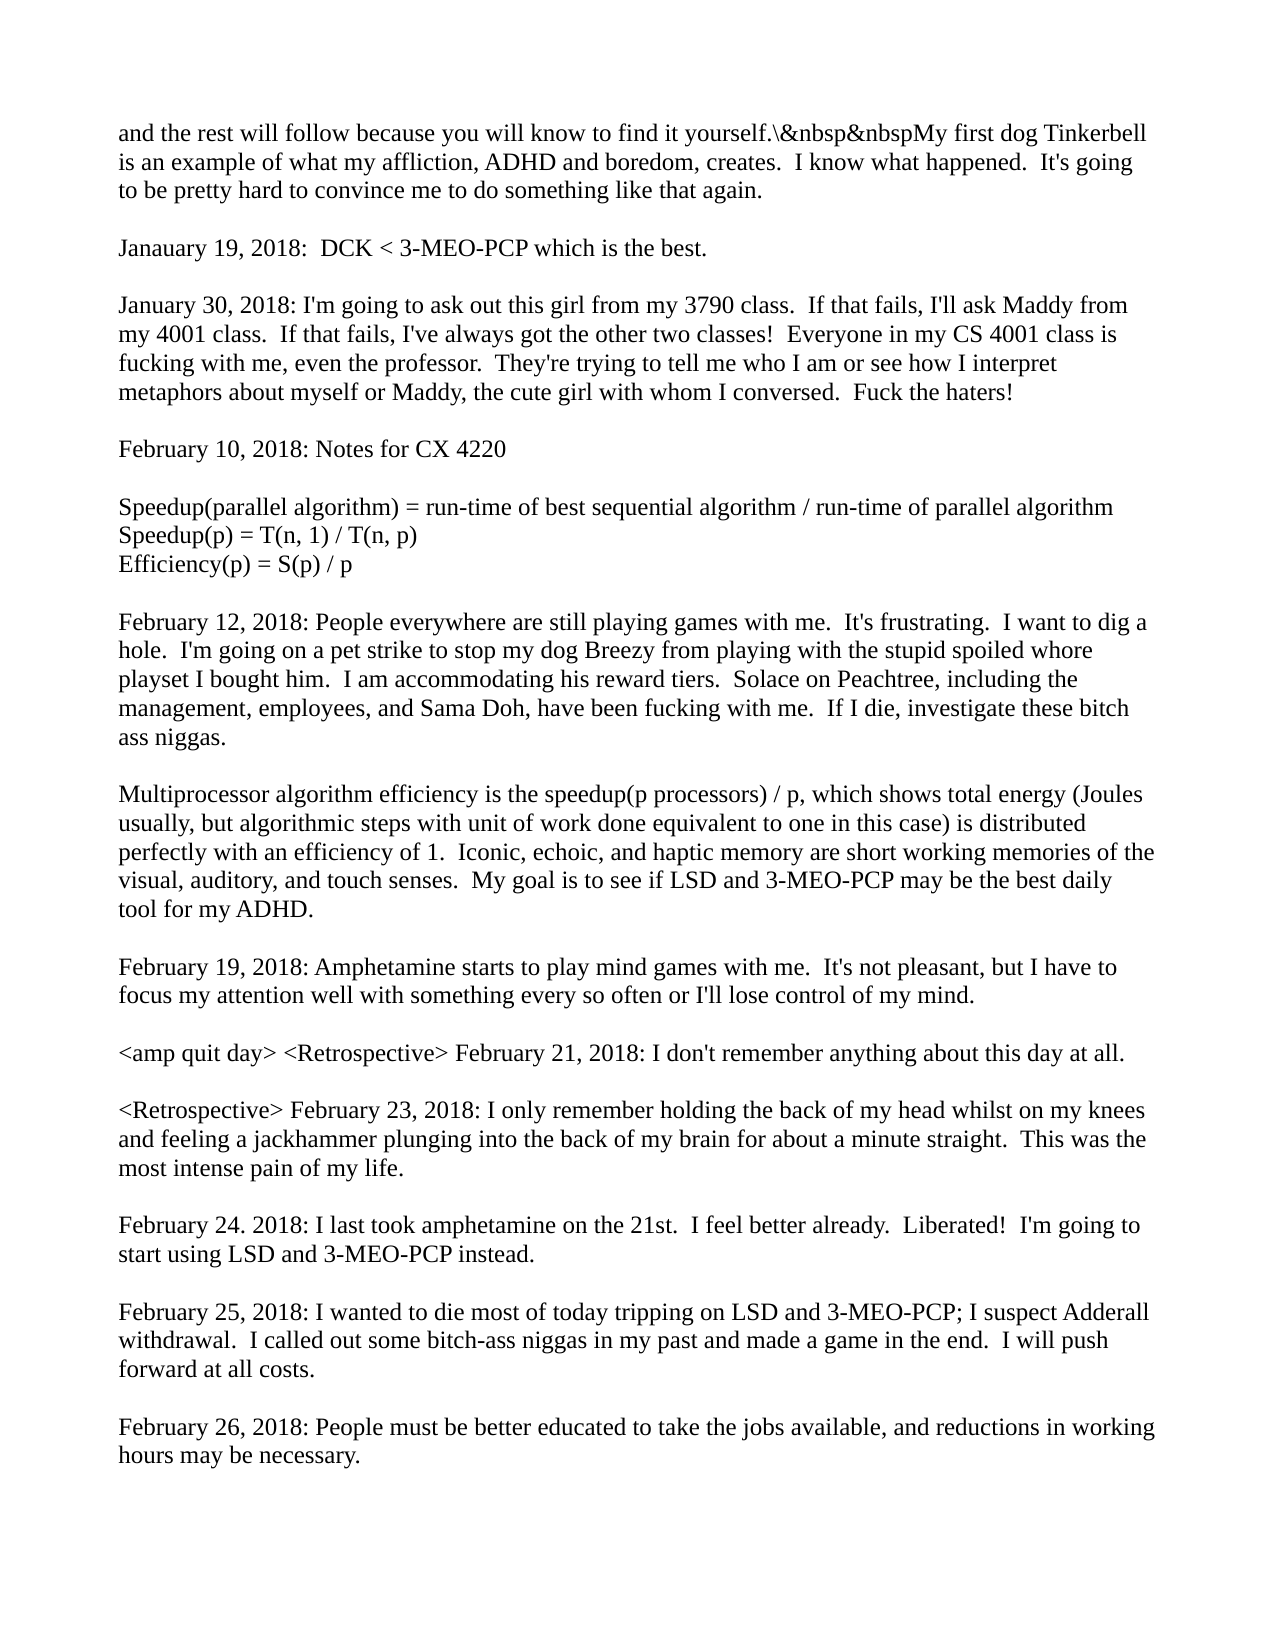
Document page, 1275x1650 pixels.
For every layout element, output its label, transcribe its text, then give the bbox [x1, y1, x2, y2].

text Multiprocessor algorithm efficiency is the speedup(p processors) / p, which shows total energy (Joules usually, but algorithmic steps with unit of work done equivalent to one in this case) is distributed perfectly with an efficiency of 1. Iconic, echoic, and haptic memory are short working memories of the visual, auditory, and touch senses. My goal is to see if LSD and 3-MEO-PCP may be the best daily tool for my ADHD. [118, 779, 1157, 923]
text Speedup(parallel algorithm) = run-time of best sequential algorithm / run-time of parallel algorithm [118, 492, 1157, 521]
text <amp quit day> <Retrospective> February 21, 2018: I don't remember anything about this day at all. [118, 1038, 1157, 1067]
text February 25, 2018: I wanted to die most of today tripping on LSD and 3-MEO-PCP; I suspect Adderall withdrawal. I called out some bitch-ass niggas in my past and made a game in the end. I will push forward at all costs. [118, 1297, 1157, 1383]
text February 19, 2018: Amphetamine starts to play mind games with me. It's not pleasant, but I have to focus my attention well with something every so often or I'll lose control of my mind. [118, 952, 1157, 1009]
text February 10, 2018: Notes for CX 4220 [118, 434, 1157, 463]
text February 24. 2018: I last took amphetamine on the 21st. I feel better already. Liberated! I'm going to start using LSD and 3-MEO-PCP instead. [118, 1211, 1157, 1268]
text February 26, 2018: People must be better educated to take the jobs available, and reductions in working hours may be necessary. [118, 1412, 1157, 1469]
text and the rest will follow because you will know to find it yourself.\&nbsp&nbspMy first dog Tinkerbell is an example of what my affliction, ADHD and boredom, creates. I know what happened. It's going to be pretty hard to convince me to do something like that again. [118, 118, 1157, 204]
text February 12, 2018: People everywhere are still playing games with me. It's frustrating. I want to dig a hole. I'm going on a pet strike to stop my dog Breezy from playing with the stupid spoiled whore playset I bought him. I am accommodating his reward tiers. Solace on Peachtree, including the management, employees, and Sama Doh, have been fucking with me. If I die, investigate these bitch ass niggas. [118, 607, 1157, 751]
text January 30, 2018: I'm going to ask out this girl from my 3790 class. If that fails, I'll ask Maddy from my 4001 class. If that fails, I've always got the other two classes! Everyone in my CS 4001 class is fucking with me, even the professor. They're trying to tell me who I am or see how I interpret metaphors about myself or Maddy, the cute girl with whom I conversed. Fuck the haters! [118, 291, 1157, 406]
text Speedup(p) = T(n, 1) / T(n, p) [118, 521, 1157, 549]
text <Retrospective> February 23, 2018: I only remember holding the back of my head whilst on my knees and feeling a jackhammer plunging into the back of my brain for about a minute straight. This was the most intense pain of my life. [118, 1096, 1157, 1182]
text Janauary 19, 2018: DCK < 3-MEO-PCP which is the best. [118, 233, 1157, 262]
text Efficiency(p) = S(p) / p [118, 549, 1157, 578]
